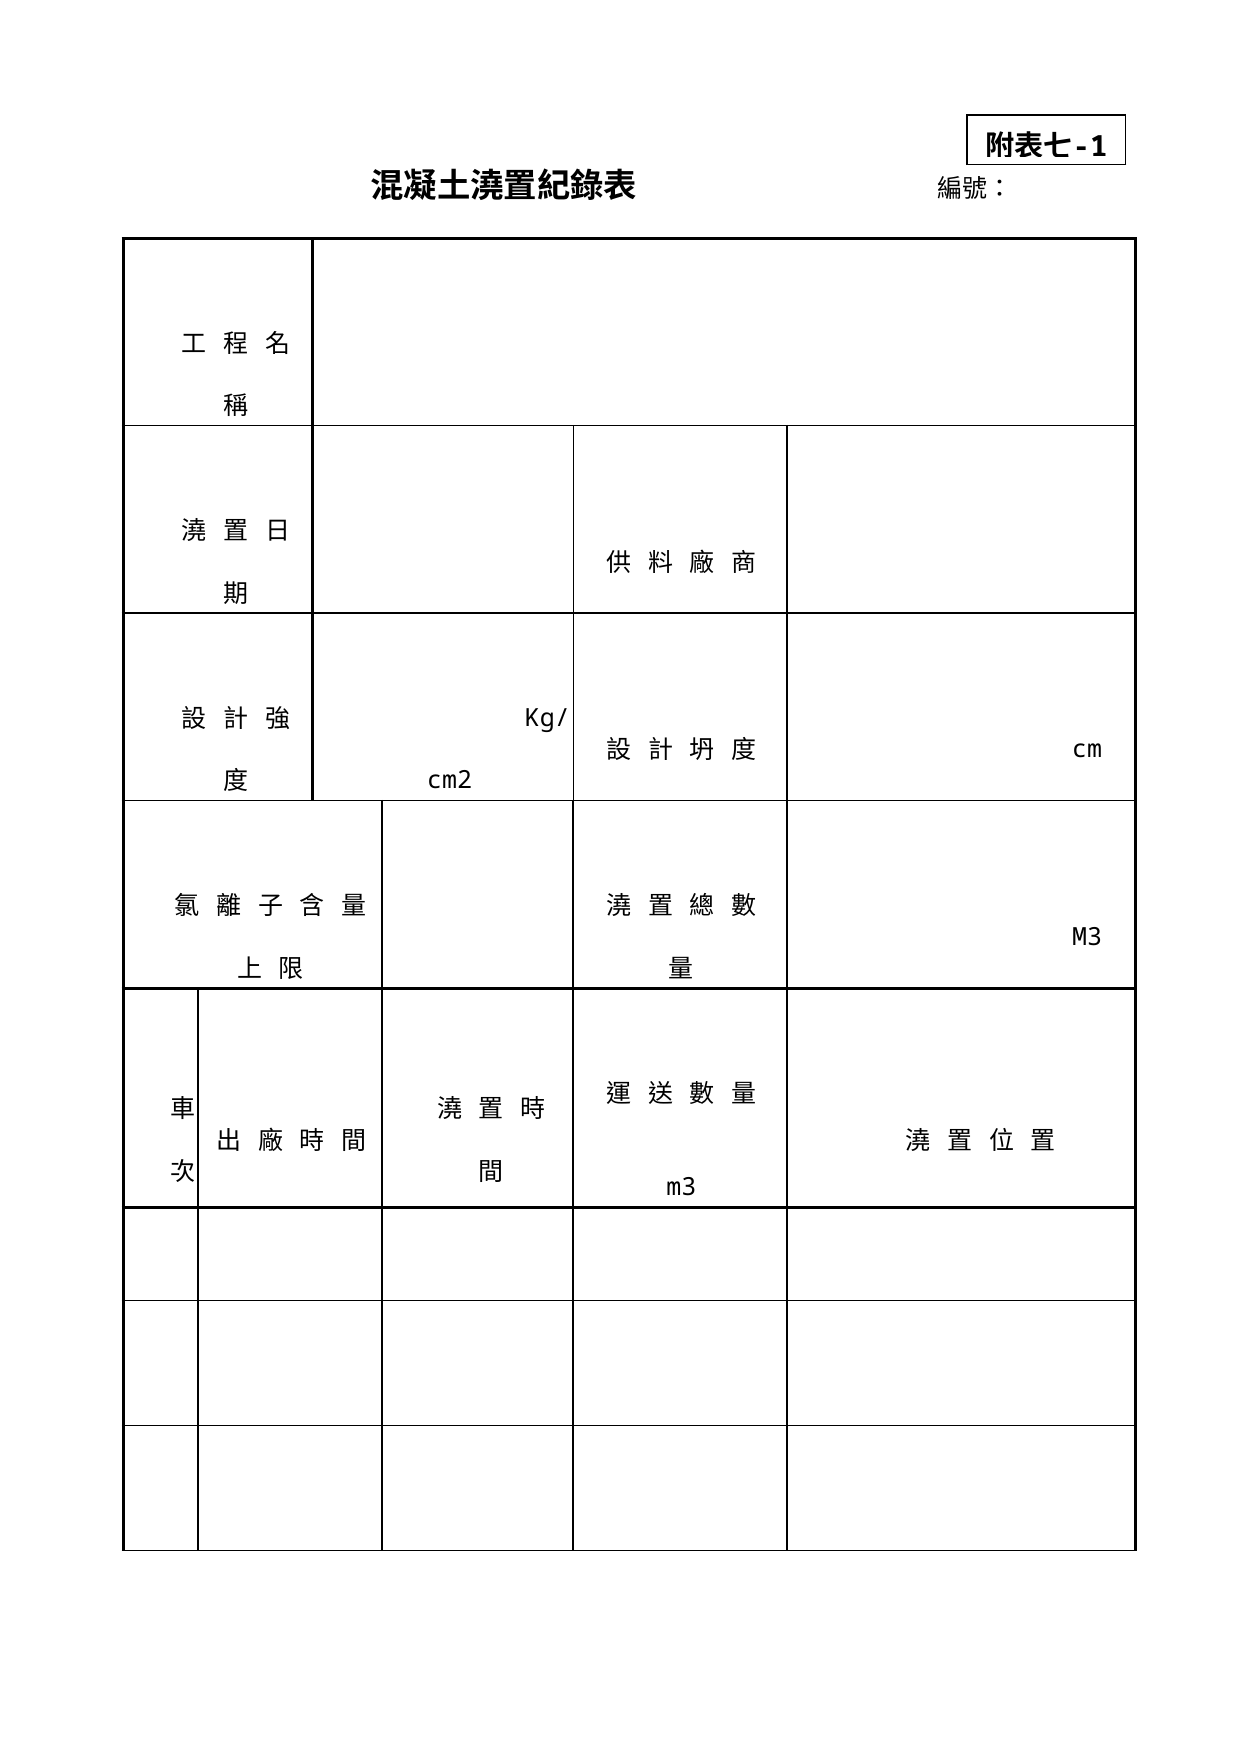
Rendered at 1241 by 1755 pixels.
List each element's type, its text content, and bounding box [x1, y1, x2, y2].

table_cell cm [788, 614, 1134, 800]
table_cell 設計強度 [125, 614, 311, 800]
table_cell [125, 1209, 197, 1300]
text 附表七-1 [982, 123, 1110, 156]
table_cell [788, 1426, 1134, 1550]
table_cell 氯離子含量上限 [125, 801, 381, 987]
table_cell [199, 1426, 381, 1550]
table_cell 設計坍度 [574, 614, 786, 800]
table_header [314, 240, 1134, 425]
table_cell M3 [788, 801, 1134, 987]
table_cell [125, 1301, 197, 1425]
table_cell [383, 1426, 572, 1550]
table_cell 出廠時間 [199, 990, 381, 1206]
table_cell 車次 [125, 990, 197, 1206]
table_cell Kg/cm2 [314, 614, 573, 800]
table_cell 澆置日期 [125, 426, 311, 612]
table_cell [574, 1209, 786, 1300]
table_cell [125, 1426, 197, 1550]
text 混凝土澆置紀錄表 編號： [120, 159, 1120, 207]
table_cell [788, 426, 1134, 612]
table_cell [383, 1209, 572, 1300]
table_cell [314, 426, 573, 612]
table_cell [788, 1209, 1134, 1300]
table_cell 運送數量 m3 [574, 990, 786, 1206]
table_cell [574, 1301, 786, 1425]
table_cell [199, 1301, 381, 1425]
table_cell [383, 1301, 572, 1425]
text [968, 116, 1125, 164]
table_cell [788, 1301, 1134, 1425]
table_cell 澆置位置 [788, 990, 1134, 1206]
table_header 工程名稱 [125, 240, 311, 425]
table_cell 澆置總數量 [574, 801, 786, 987]
table_cell [199, 1209, 381, 1300]
table_cell 供料廠商 [574, 426, 786, 612]
table_cell 澆置時間 [383, 990, 572, 1206]
table_cell [383, 801, 572, 987]
table_cell [574, 1426, 786, 1550]
